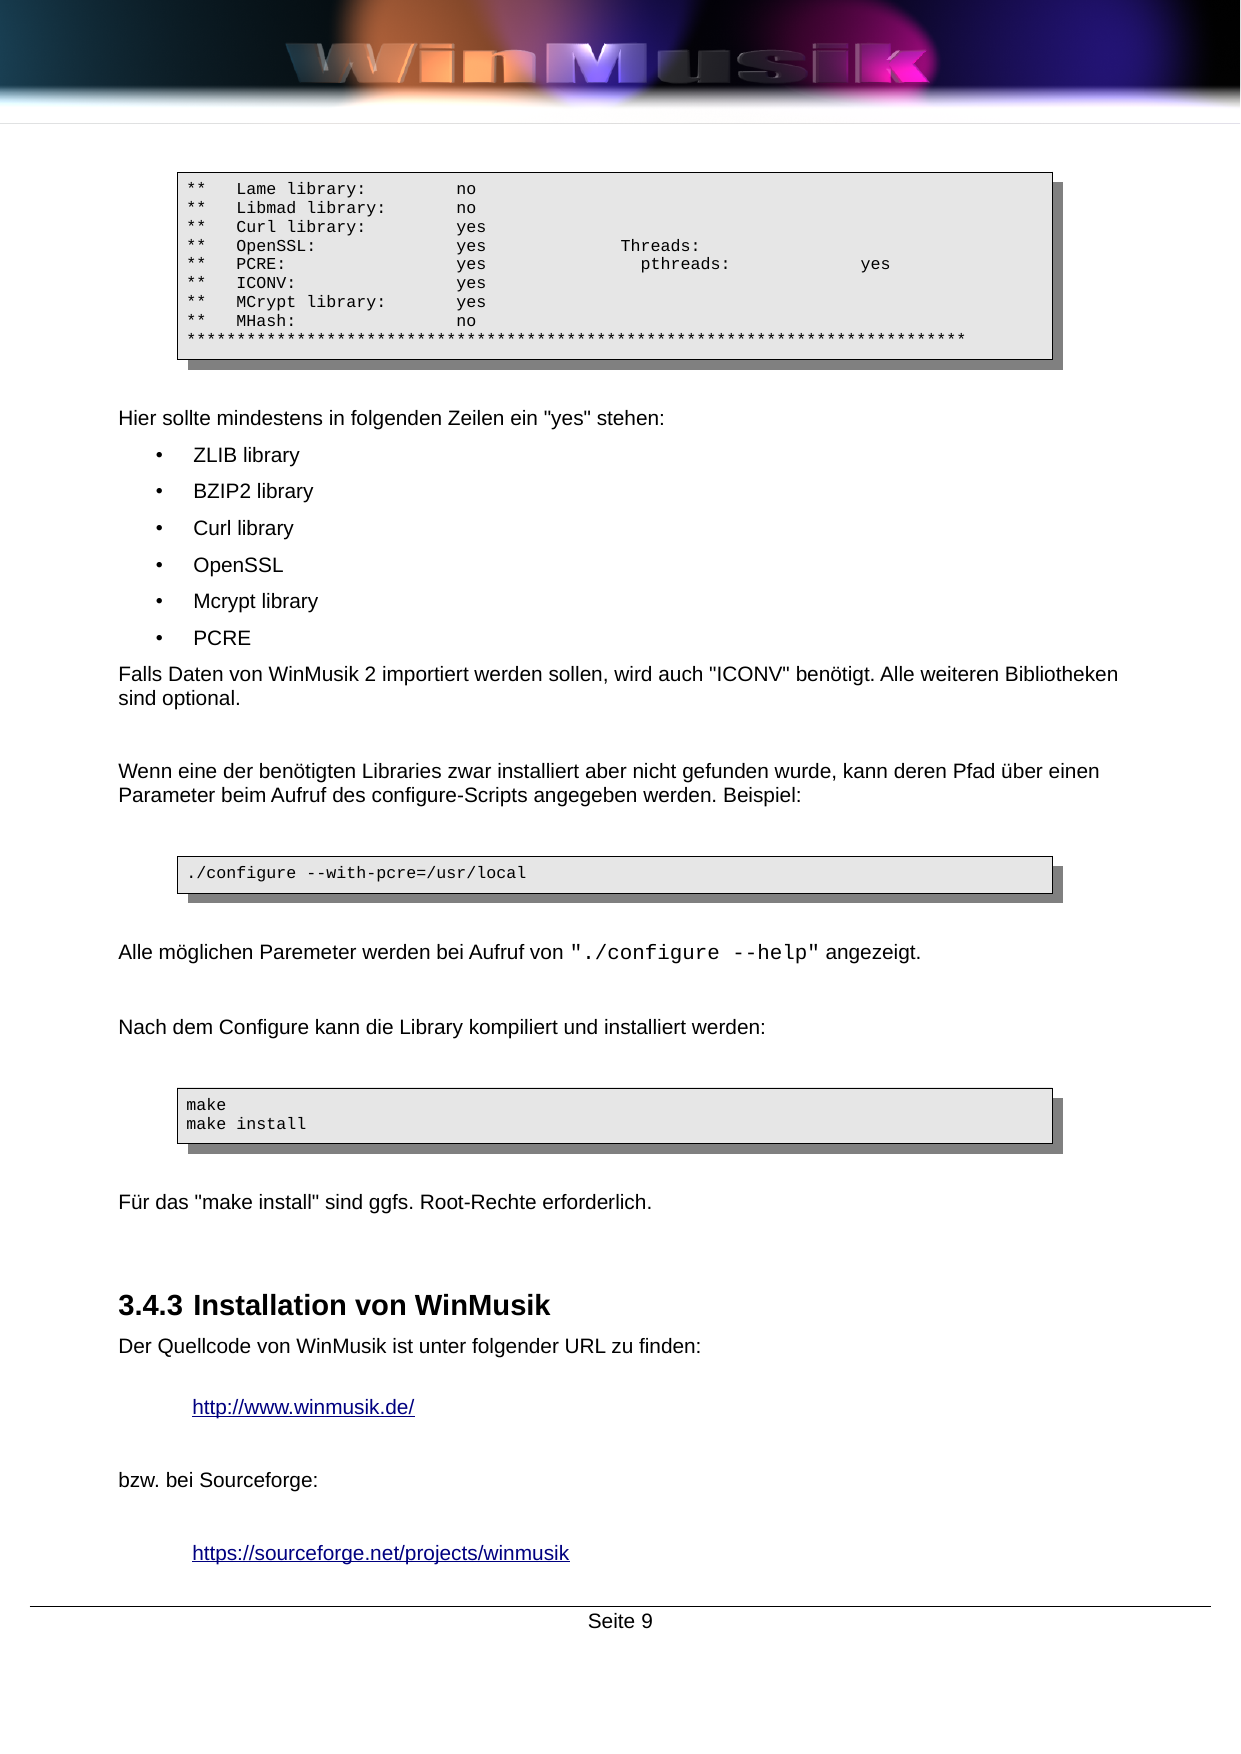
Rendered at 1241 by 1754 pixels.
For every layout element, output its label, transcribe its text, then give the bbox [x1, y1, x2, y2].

text Nach dem Configure kann die Library kompiliert und installiert werden: [118, 1014, 1122, 1038]
text make install [178, 1106, 1052, 1143]
list Mcrypt library [156, 589, 1122, 613]
text ./configure --with-pcre=/usr/local [178, 857, 1052, 893]
text ** MCrypt library: yes [178, 285, 1052, 303]
text ** Curl library: yes [178, 209, 1052, 228]
subtitle Installation von WinMusik [118, 1288, 1122, 1322]
text Für das "make install" sind ggfs. Root-Rechte erforderlich. [118, 1190, 1122, 1214]
text ** ICONV: yes [178, 266, 1052, 285]
text Der Quellcode von WinMusik ist unter folgender URL zu finden: [118, 1334, 1122, 1358]
list PCRE [156, 626, 1122, 649]
text Falls Daten von WinMusik 2 importiert werden sollen, wird auch "ICONV" benötigt. Alle weiteren Bibliotheken sind optional. [118, 662, 1122, 710]
text Hier sollte mindestens in folgenden Zeilen ein "yes" stehen: [118, 406, 1122, 430]
text ** Libmad library: no [178, 190, 1052, 209]
list ZLIB library [156, 443, 1122, 467]
list BZIP2 library [156, 479, 1122, 503]
text https://sourceforge.net/projects/winmusik [118, 1540, 1122, 1564]
text ** MHash: no [178, 303, 1052, 322]
text bzw. bei Sourceforge: [118, 1467, 1122, 1491]
text make [178, 1089, 1052, 1106]
text ** OpenSSL: yes Threads: [178, 228, 1052, 247]
text http://www.winmusik.de/ [192, 1394, 1122, 1418]
text ****************************************************************************** [178, 322, 1052, 359]
text ** PCRE: yes pthreads: yes [178, 247, 1052, 266]
text Alle möglichen Paremeter werden bei Aufruf von "./configure --help" angezeigt. [118, 940, 1122, 966]
text ** Lame library: no [178, 173, 1052, 190]
list OpenSSL [156, 552, 1122, 576]
list Curl library [156, 516, 1122, 540]
text Wenn eine der benötigten Libraries zwar installiert aber nicht gefunden wurde, kann deren Pfad über einen Parameter beim Aufruf des configure-Scripts angegeben werden. Beispiel: [118, 759, 1122, 807]
